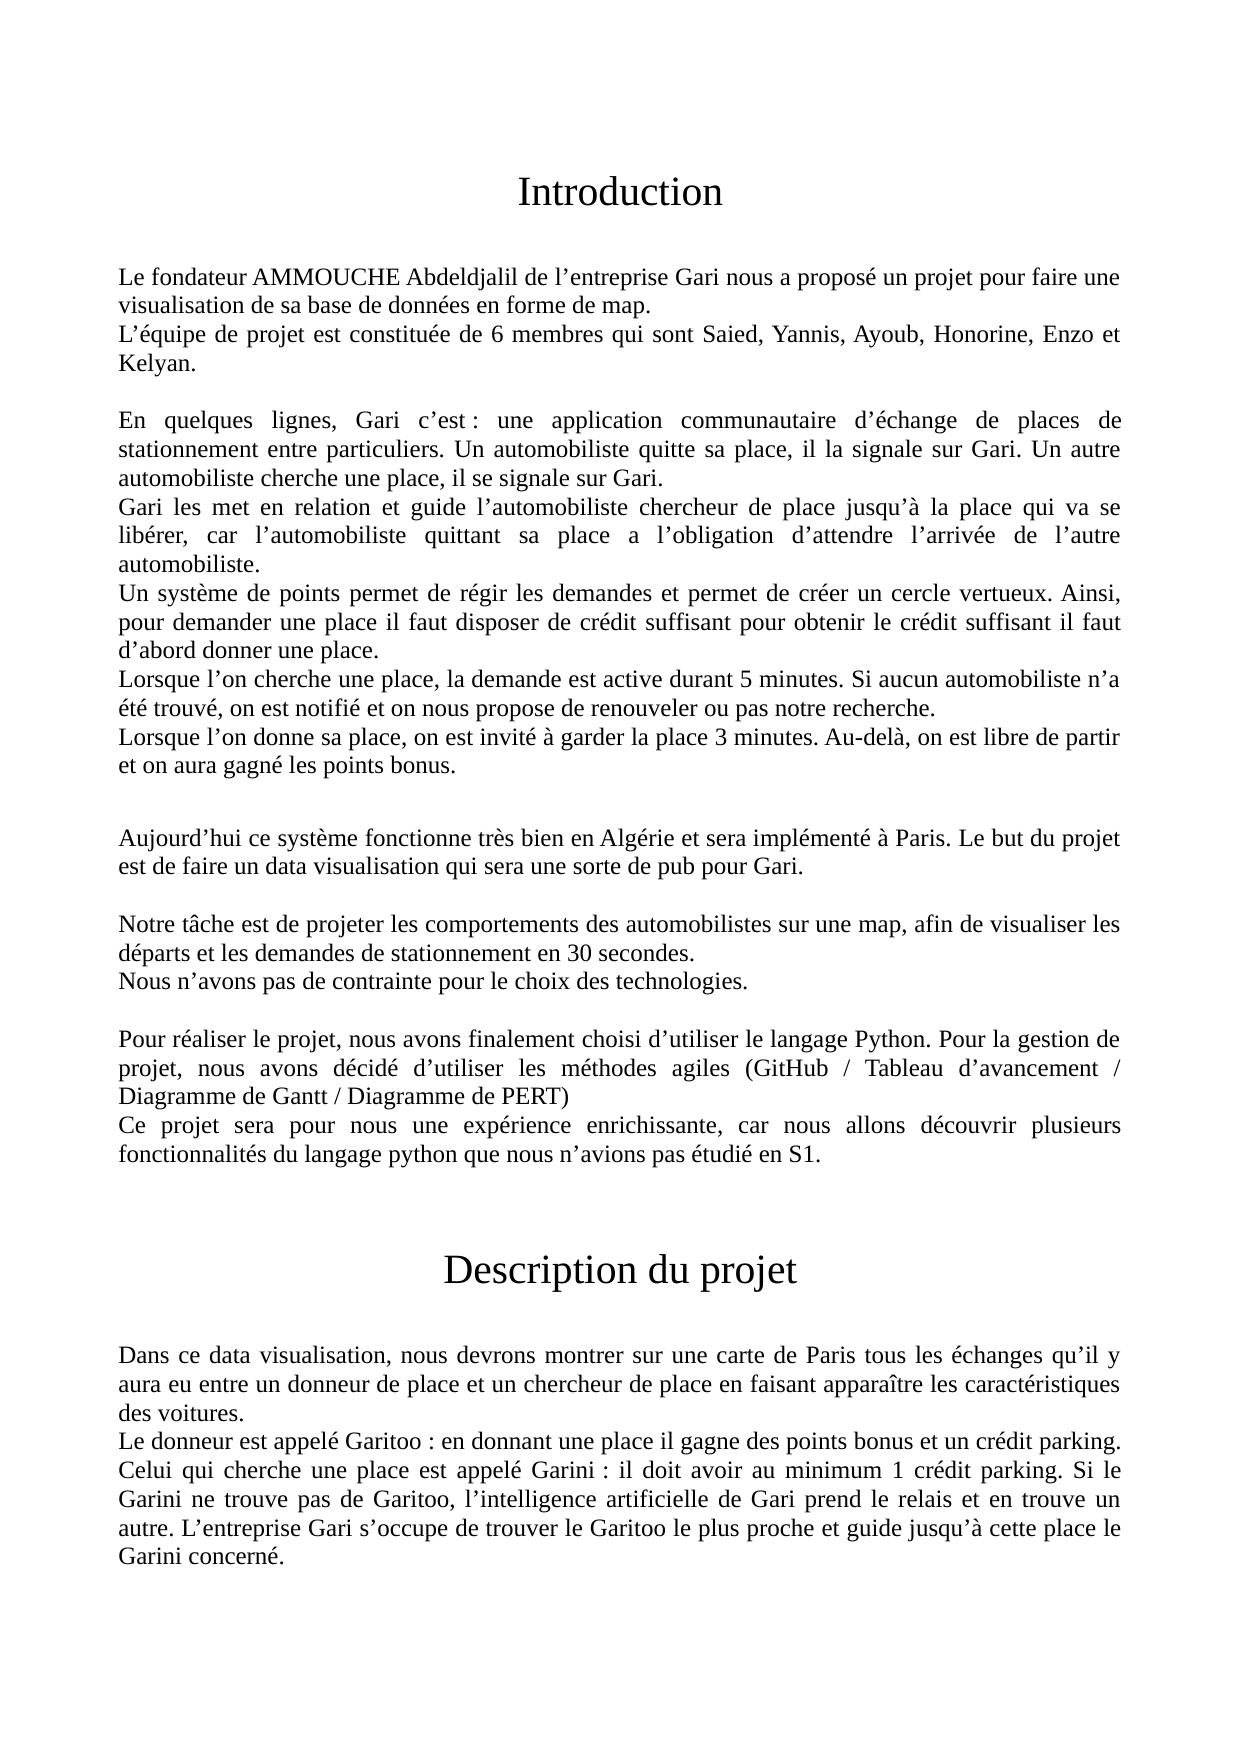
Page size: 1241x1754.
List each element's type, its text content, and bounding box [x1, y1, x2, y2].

text Introduction [118, 166, 1122, 214]
text Gari les met en relation et guide l’automobiliste chercheur de place jusqu’à la place qui va se libérer, car l’automobiliste quittant sa place a l’obligation d’attendre l’arrivée de l’autre automobiliste. [118, 492, 1122, 578]
text Le fondateur AMMOUCHE Abdeldjalil de l’entreprise Gari nous a proposé un projet pour faire une visualisation de sa base de données en forme de map. [118, 262, 1122, 319]
text Description du projet [118, 1244, 1122, 1292]
text Lorsque l’on donne sa place, on est invité à garder la place 3 minutes. Au-delà, on est libre de partir et on aura gagné les points bonus. [118, 722, 1122, 779]
text Ce projet sera pour nous une expérience enrichissante, car nous allons découvrir plusieurs fonctionnalités du langage python que nous n’avions pas étudié en S1. [118, 1110, 1122, 1168]
text Dans ce data visualisation, nous devrons montrer sur une carte de Paris tous les échanges qu’il y aura eu entre un donneur de place et un chercheur de place en faisant apparaître les caractéristiques des voitures. [118, 1340, 1122, 1426]
text L’équipe de projet est constituée de 6 membres qui sont Saied, Yannis, Ayoub, Honorine, Enzo et Kelyan. [118, 319, 1122, 377]
subtitle Aujourd’hui ce système fonctionne très bien en Algérie et sera implémenté à Paris. Le but du projet est de faire un data visualisation qui sera une sorte de pub pour Gari. [118, 823, 1122, 880]
text Notre tâche est de projeter les comportements des automobilistes sur une map, afin de visualiser les départs et les demandes de stationnement en 30 secondes. [118, 909, 1122, 966]
text En quelques lignes, Gari c’est : une application communautaire d’échange de places de stationnement entre particuliers. Un automobiliste quitte sa place, il la signale sur Gari. Un autre automobiliste cherche une place, il se signale sur Gari. [118, 406, 1122, 492]
text Lorsque l’on cherche une place, la demande est active durant 5 minutes. Si aucun automobiliste n’a été trouvé, on est notifié et on nous propose de renouveler ou pas notre recherche. [118, 664, 1122, 722]
text Le donneur est appelé Garitoo : en donnant une place il gagne des points bonus et un crédit parking. Celui qui cherche une place est appelé Garini : il doit avoir au minimum 1 crédit parking. Si le Garini ne trouve pas de Garitoo, l’intelligence artificielle de Gari prend le relais et en trouve un autre. L’entreprise Gari s’occupe de trouver le Garitoo le plus proche et guide jusqu’à cette place le Garini concerné. [118, 1426, 1122, 1570]
text Nous n’avons pas de contrainte pour le choix des technologies. [118, 966, 1122, 995]
text Un système de points permet de régir les demandes et permet de créer un cercle vertueux. Ainsi, pour demander une place il faut disposer de crédit suffisant pour obtenir le crédit suffisant il faut d’abord donner une place. [118, 578, 1122, 664]
text Pour réaliser le projet, nous avons finalement choisi d’utiliser le langage Python. Pour la gestion de projet, nous avons décidé d’utiliser les méthodes agiles (GitHub / Tableau d’avancement / Diagramme de Gantt / Diagramme de PERT) [118, 1024, 1122, 1110]
